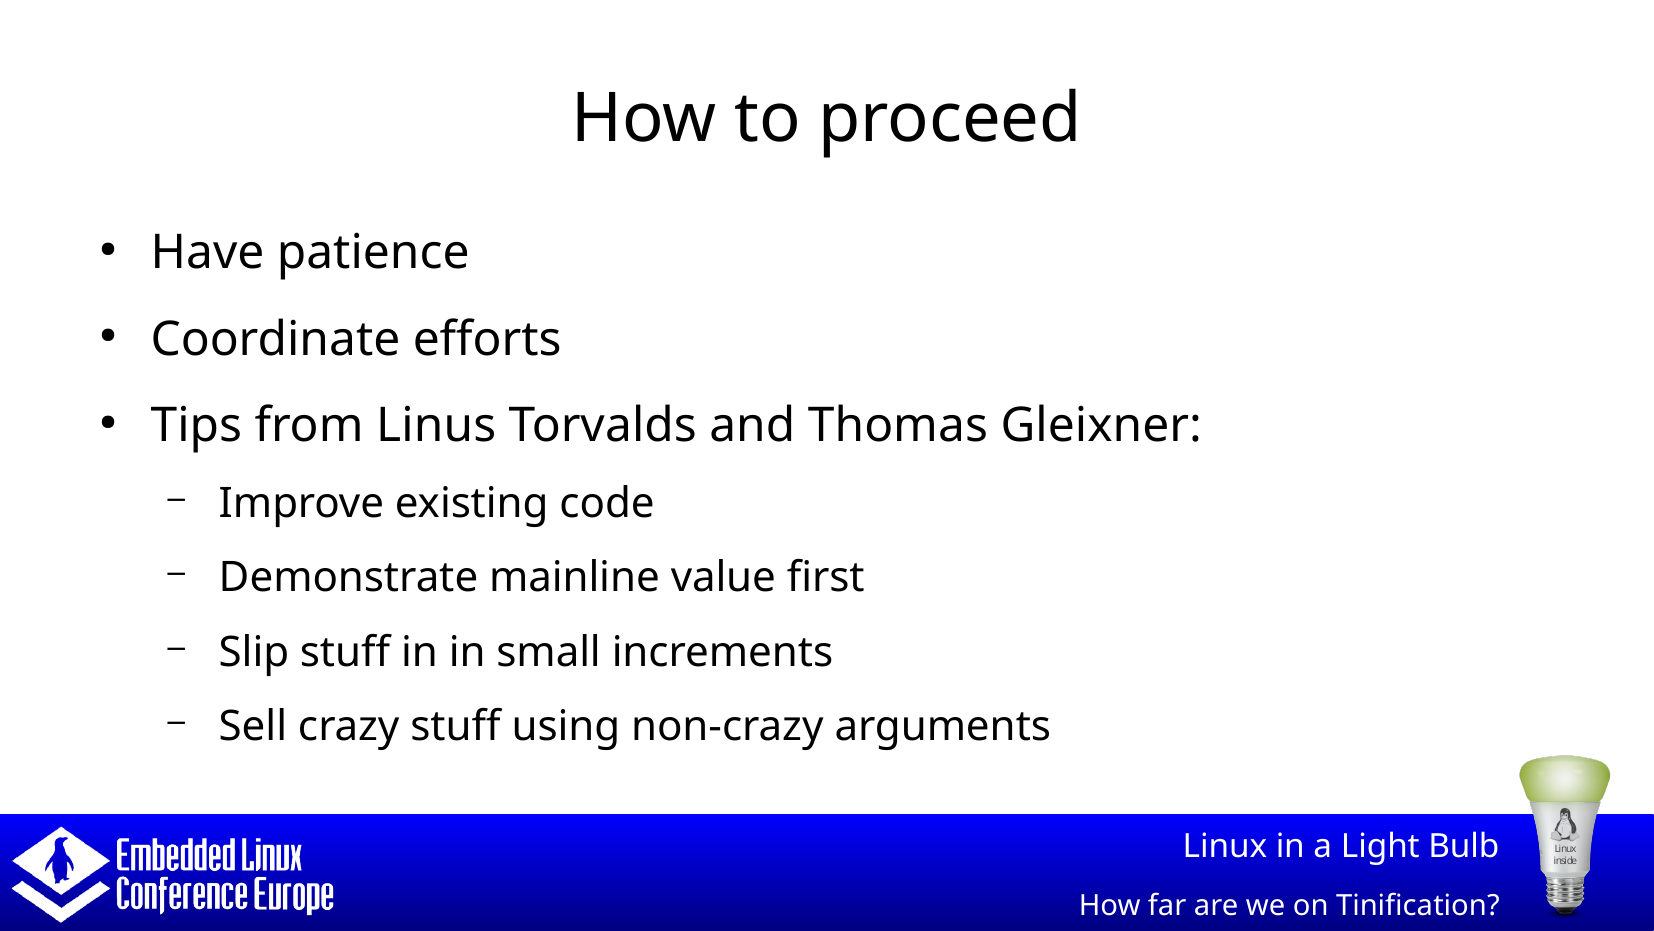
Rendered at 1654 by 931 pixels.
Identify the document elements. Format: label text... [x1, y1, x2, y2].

list Have patience Coordinate efforts Tips from Linus Torvalds and Thomas Gleixner: Improve existing code Demonstrate mainline value first Slip stuff in in small increments Sell crazy stuff using non-crazy arguments [82, 217, 1571, 758]
title How to proceed [82, 37, 1571, 193]
picture [7, 821, 338, 927]
